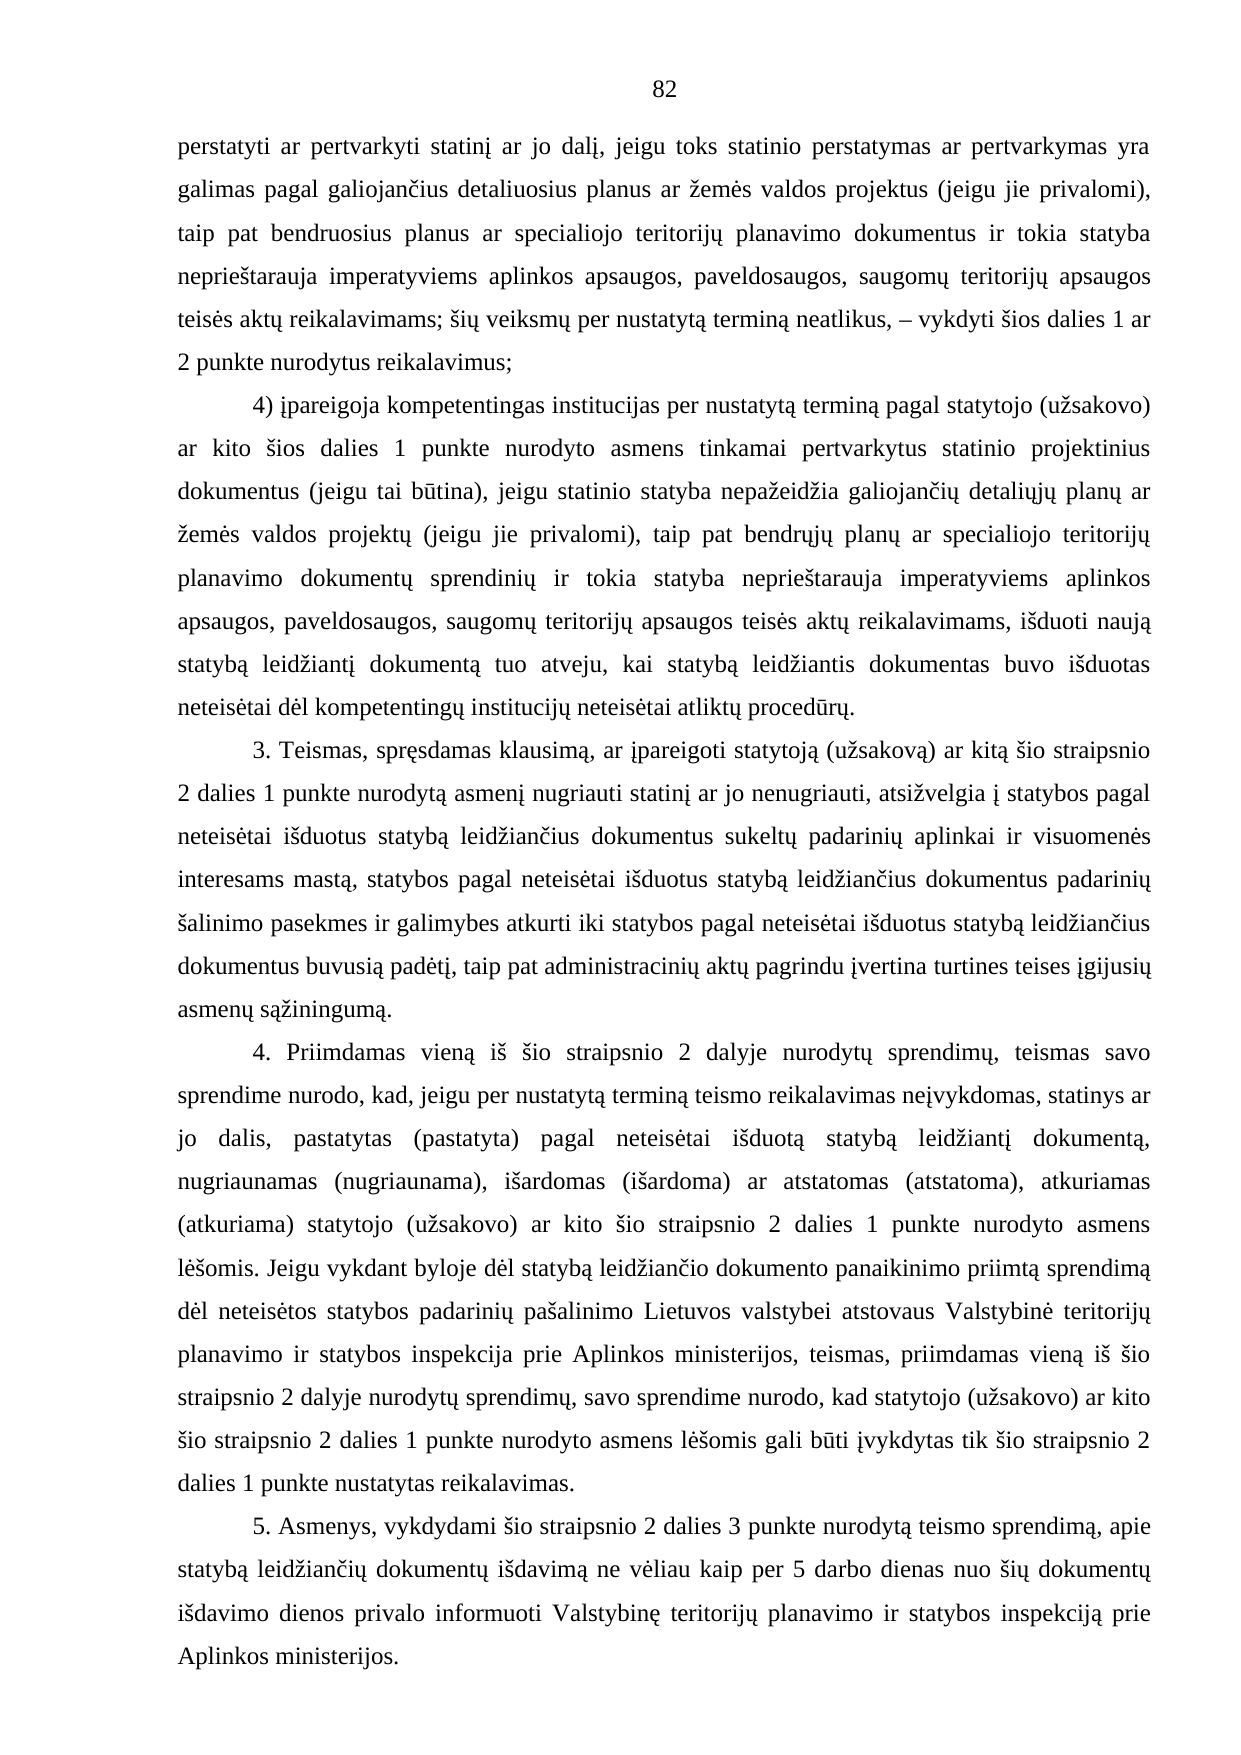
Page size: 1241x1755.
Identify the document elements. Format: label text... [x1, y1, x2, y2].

text 4) įpareigoja kompetentingas institucijas per nustatytą terminą pagal statytojo (užsakovo) ar kito šios dalies 1 punkte nurodyto asmens tinkamai pertvarkytus statinio projektinius dokumentus (jeigu tai būtina), jeigu statinio statyba nepažeidžia galiojančių detaliųjų planų ar žemės valdos projektų (jeigu jie privalomi), taip pat bendrųjų planų ar specialiojo teritorijų planavimo dokumentų sprendinių ir tokia statyba neprieštarauja imperatyviems aplinkos apsaugos, paveldosaugos, saugomų teritorijų apsaugos teisės aktų reikalavimams, išduoti naują statybą leidžiantį dokumentą tuo atveju, kai statybą leidžiantis dokumentas buvo išduotas neteisėtai dėl kompetentingų institucijų neteisėtai atliktų procedūrų. [177, 390, 1152, 721]
text 5. Asmenys, vykdydami šio straipsnio 2 dalies 3 punkte nurodytą teismo sprendimą, apie statybą leidžiančių dokumentų išdavimą ne vėliau kaip per 5 darbo dienas nuo šių dokumentų išdavimo dienos privalo informuoti Valstybinę teritorijų planavimo ir statybos inspekciją prie Aplinkos ministerijos. [177, 1511, 1152, 1669]
text 3. Teismas, spręsdamas klausimą, ar įpareigoti statytoją (užsakovą) ar kitą šio straipsnio 2 dalies 1 punkte nurodytą asmenį nugriauti statinį ar jo nenugriauti, atsižvelgia į statybos pagal neteisėtai išduotus statybą leidžiančius dokumentus sukeltų padarinių aplinkai ir visuomenės interesams mastą, statybos pagal neteisėtai išduotus statybą leidžiančius dokumentus padarinių šalinimo pasekmes ir galimybes atkurti iki statybos pagal neteisėtai išduotus statybą leidžiančius dokumentus buvusią padėtį, taip pat administracinių aktų pagrindu įvertina turtines teises įgijusių asmenų sąžiningumą. [177, 735, 1152, 1023]
text 4. Priimdamas vieną iš šio straipsnio 2 dalyje nurodytų sprendimų, teismas savo sprendime nurodo, kad, jeigu per nustatytą terminą teismo reikalavimas neįvykdomas, statinys ar jo dalis, pastatytas (pastatyta) pagal neteisėtai išduotą statybą leidžiantį dokumentą, nugriaunamas (nugriaunama), išardomas (išardoma) ar atstatomas (atstatoma), atkuriamas (atkuriama) statytojo (užsakovo) ar kito šio straipsnio 2 dalies 1 punkte nurodyto asmens lėšomis. Jeigu vykdant byloje dėl statybą leidžiančio dokumento panaikinimo priimtą sprendimą dėl neteisėtos statybos padarinių pašalinimo Lietuvos valstybei atstovaus Valstybinė teritorijų planavimo ir statybos inspekcija prie Aplinkos ministerijos, teismas, priimdamas vieną iš šio straipsnio 2 dalyje nurodytų sprendimų, savo sprendime nurodo, kad statytojo (užsakovo) ar kito šio straipsnio 2 dalies 1 punkte nurodyto asmens lėšomis gali būti įvykdytas tik šio straipsnio 2 dalies 1 punkte nustatytas reikalavimas. [177, 1037, 1152, 1497]
text perstatyti ar pertvarkyti statinį ar jo dalį, jeigu toks statinio perstatymas ar pertvarkymas yra galimas pagal galiojančius detaliuosius planus ar žemės valdos projektus (jeigu jie privalomi), taip pat bendruosius planus ar specialiojo teritorijų planavimo dokumentus ir tokia statyba neprieštarauja imperatyviems aplinkos apsaugos, paveldosaugos, saugomų teritorijų apsaugos teisės aktų reikalavimams; šių veiksmų per nustatytą terminą neatlikus, – vykdyti šios dalies 1 ar 2 punkte nurodytus reikalavimus; [177, 131, 1152, 376]
